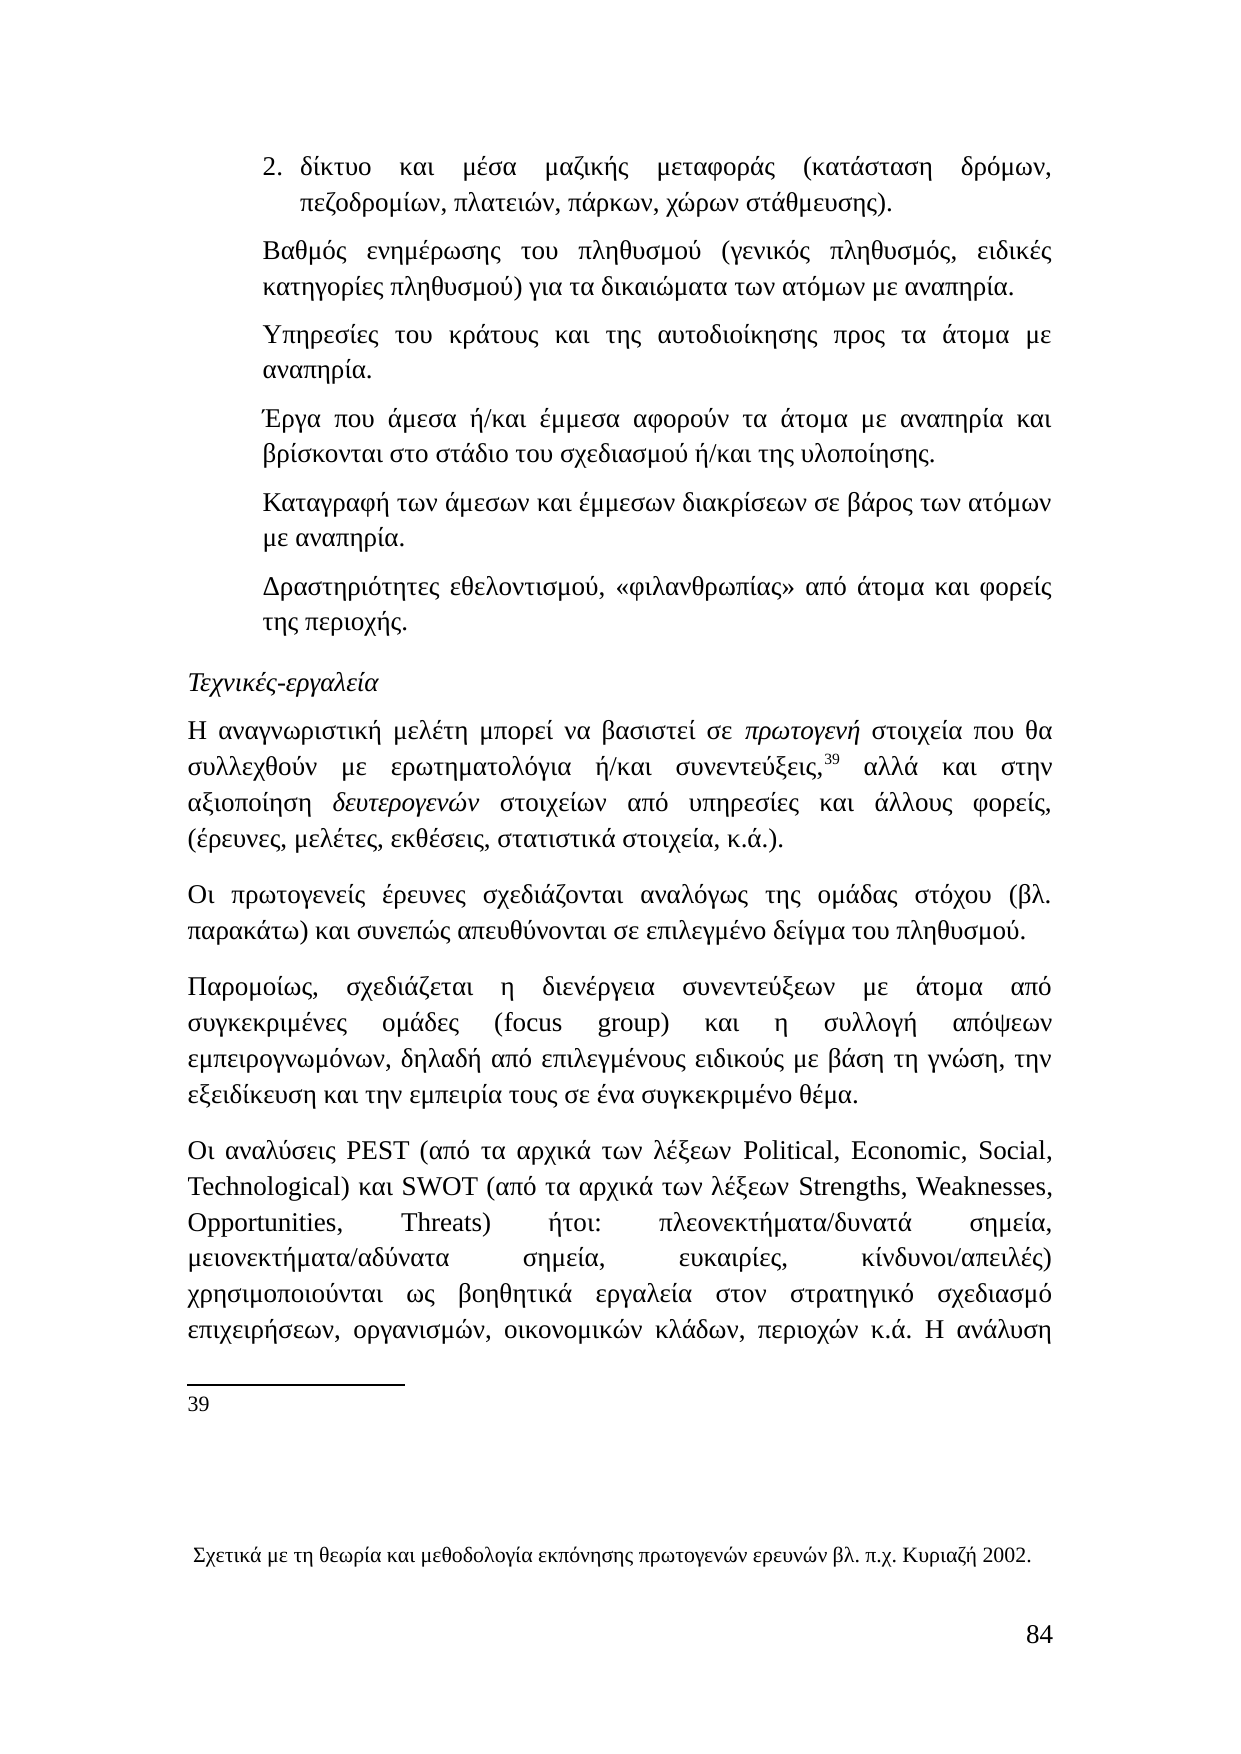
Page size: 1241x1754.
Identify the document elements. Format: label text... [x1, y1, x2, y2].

text Σχετικά με τη θεωρία και μεθοδολογία εκπόνησης πρωτογενών ερευνών βλ. π.χ. Κυριαζή 2002. [187, 1391, 1053, 1567]
text Οι πρωτογενείς έρευνες σχεδιάζονται αναλόγως της ομάδας στόχου (βλ. παρακάτω) και συνεπώς απευθύνονται σε επιλεγμένο δείγμα του πληθυσμού. [187, 878, 1053, 945]
text Βαθμός ενημέρωσης του πληθυσμού (γενικός πληθυσμός, ειδικές κατηγορίες πληθυσμού) για τα δικαιώματα των ατόμων με αναπηρία. [262, 234, 1053, 301]
text Η αναγνωριστική μελέτη μπορεί να βασιστεί σε πρωτογενή στοιχεία που θα συλλεχθούν με ερωτηματολόγια ή/και συνεντεύξεις, αλλά και στην αξιοποίηση δευτερογενών στοιχείων από υπηρεσίες και άλλους φορείς, (έρευνες, μελέτες, εκθέσεις, στατιστικά στοιχεία, κ.ά.). [187, 714, 1053, 853]
text Τεχνικές-εργαλεία [187, 666, 1053, 697]
text Παρομοίως, σχεδιάζεται η διενέργεια συνεντεύξεων με άτομα από συγκεκριμένες ομάδες (focus group) και η συλλογή απόψεων εμπειρογνωμόνων, δηλαδή από επιλεγμένους ειδικούς με βάση τη γνώση, την εξειδίκευση και την εμπειρία τους σε ένα συγκεκριμένο θέμα. [187, 971, 1053, 1109]
text Καταγραφή των άμεσων και έμμεσων διακρίσεων σε βάρος των ατόμων με αναπηρία. [262, 486, 1053, 553]
list δίκτυο και μέσα μαζικής μεταφοράς (κατάσταση δρόμων, πεζοδρομίων, πλατειών, πάρκων, χώρων στάθμευσης). [262, 150, 1053, 217]
text Έργα που άμεσα ή/και έμμεσα αφορούν τα άτομα με αναπηρία και βρίσκονται στο στάδιο του σχεδιασμού ή/και της υλοποίησης. [262, 402, 1053, 469]
text Οι αναλύσεις PEST (από τα αρχικά των λέξεων Political, Economic, Social, Technological) και SWOT (από τα αρχικά των λέξεων Strengths, Weaknesses, Opportunities, Threats) ήτοι: πλεονεκτήματα/δυνατά σημεία, μειονεκτήματα/αδύνατα σημεία, ευκαιρίες, κίνδυνοι/απειλές) χρησιμοποιούνται ως βοηθητικά εργαλεία στον στρατηγικό σχεδιασμό επιχειρήσεων, οργανισμών, οικονομικών κλάδων, περιοχών κ.ά. Η ανάλυση [187, 1134, 1053, 1344]
text Δραστηριότητες εθελοντισμού, «φιλανθρωπίας» από άτομα και φορείς της περιοχής. [262, 570, 1053, 637]
text Υπηρεσίες του κράτους και της αυτοδιοίκησης προς τα άτομα με αναπηρία. [262, 318, 1053, 385]
